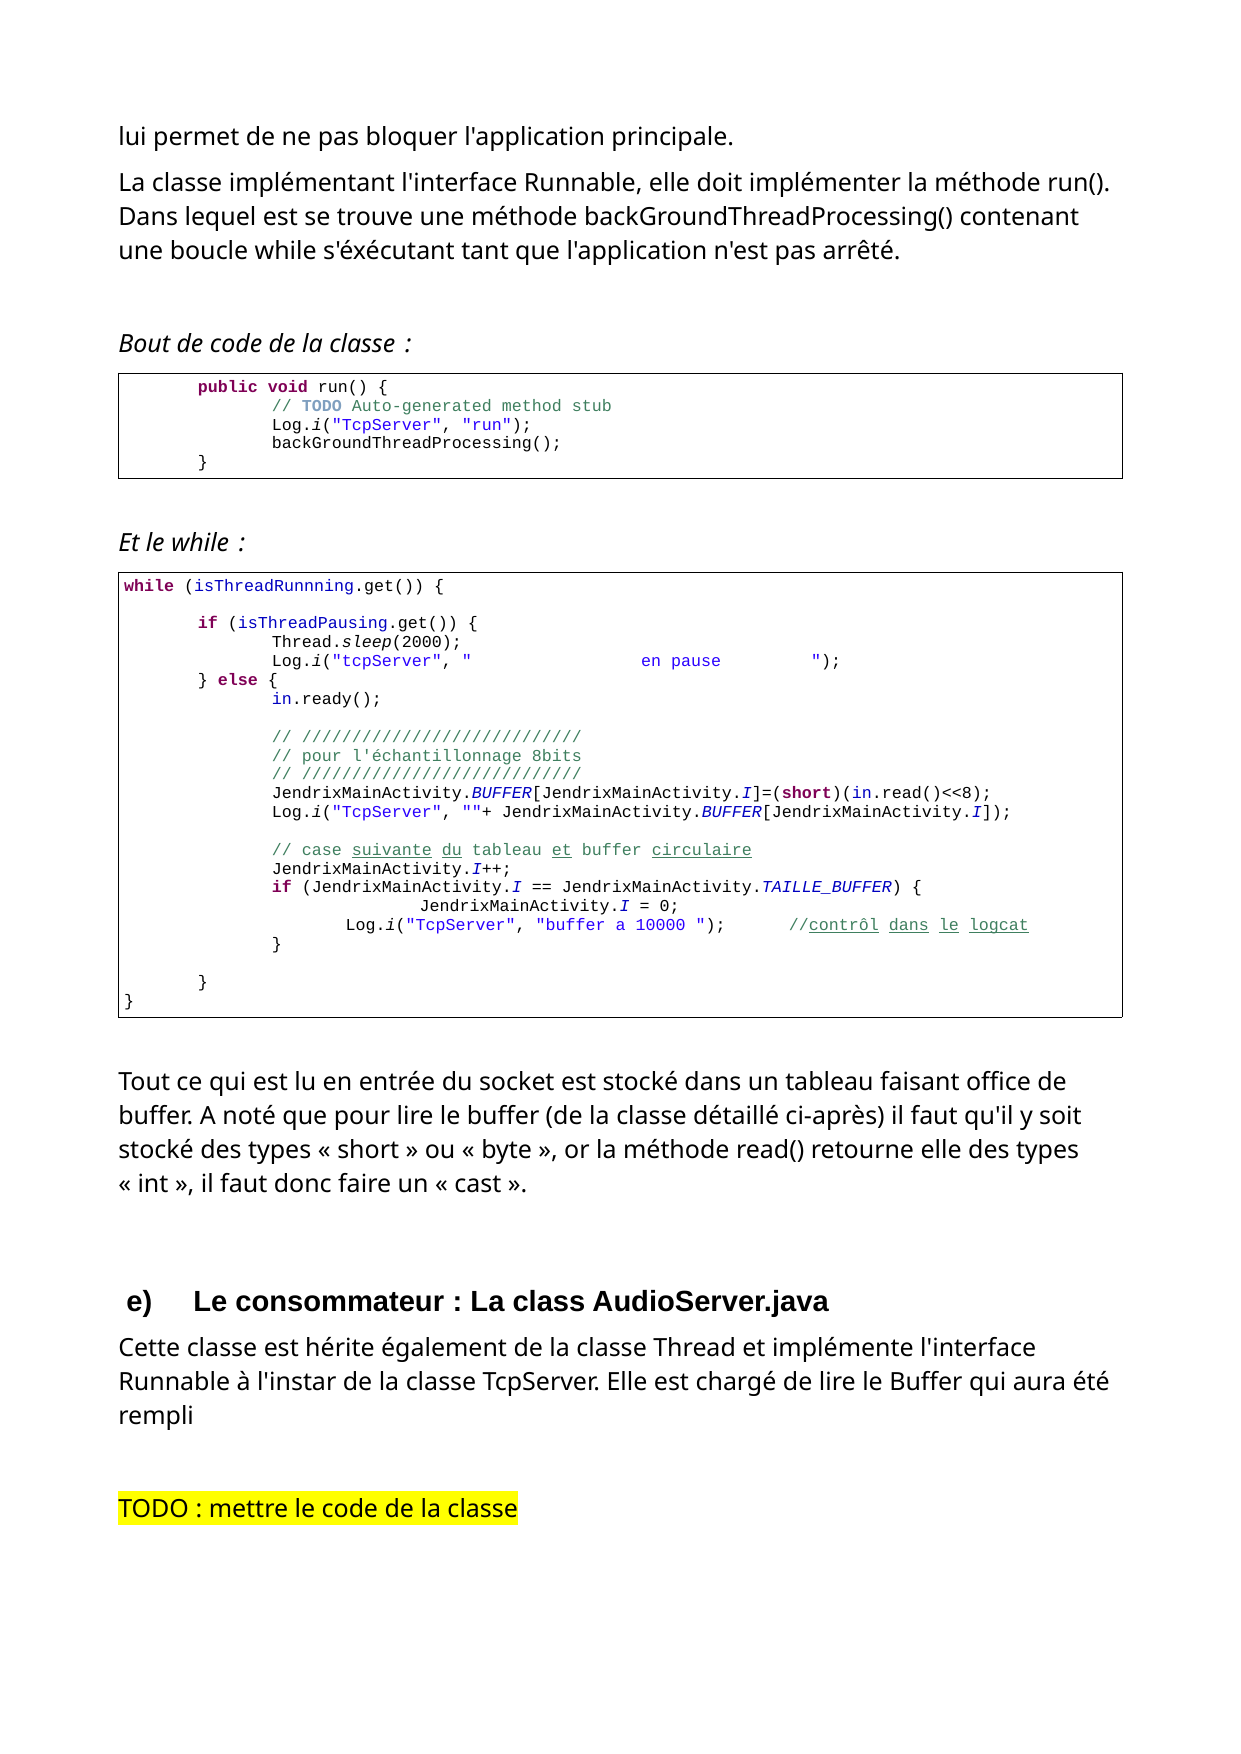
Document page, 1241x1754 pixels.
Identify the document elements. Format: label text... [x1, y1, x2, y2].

table_header public void run() { // TODO Auto-generated method stub Log.i("TcpServer", "run"); backGroundThreadProcessing(); } [119, 374, 1122, 478]
text Tout ce qui est lu en entrée du socket est stocké dans un tableau faisant office de buffer. A noté que pour lire le buffer (de la classe détaillé ci-après) il faut qu'il y soit stocké des types « short » ou « byte », or la méthode read() retourne elle des types « int », il faut donc faire un « cast ». [118, 1063, 1122, 1200]
text lui permet de ne pas bloquer l'application principale. [118, 118, 1122, 152]
text Et le while : [118, 525, 1122, 559]
text Bout de code de la classe : [118, 326, 1122, 360]
text La classe implémentant l'interface Runnable, elle doit implémenter la méthode run(). Dans lequel est se trouve une méthode backGroundThreadProcessing() contenant une boucle while s'éxécutant tant que l'application n'est pas arrêté. [118, 165, 1122, 267]
text TODO : mettre le code de la classe [118, 1491, 1122, 1525]
text Cette classe est hérite également de la classe Thread et implémente l'interface Runnable à l'instar de la classe TcpServer. Elle est chargé de lire le Buffer qui aura été rempli [118, 1330, 1122, 1432]
subtitle Le consommateur : La class AudioServer.java [118, 1284, 1122, 1317]
table_header while (isThreadRunnning.get()) { if (isThreadPausing.get()) { Thread.sleep(2000); Log.i("tcpServer", " en pause "); } else { in.ready(); // //////////////////////////// // pour l'échantillonnage 8bits // //////////////////////////// JendrixMainActivity.BUFFER[JendrixMainActivity.I]=(short)(in.read()<<8); Log.i("TcpServer", ""+ JendrixMainActivity.BUFFER[JendrixMainActivity.I]); // case suivante du tableau et buffer circulaire JendrixMainActivity.I++; if (JendrixMainActivity.I == JendrixMainActivity.TAILLE_BUFFER) { JendrixMainActivity.I = 0; Log.i("TcpServer", "buffer a 10000 "); //contrôl dans le logcat } } } [119, 573, 1122, 1017]
